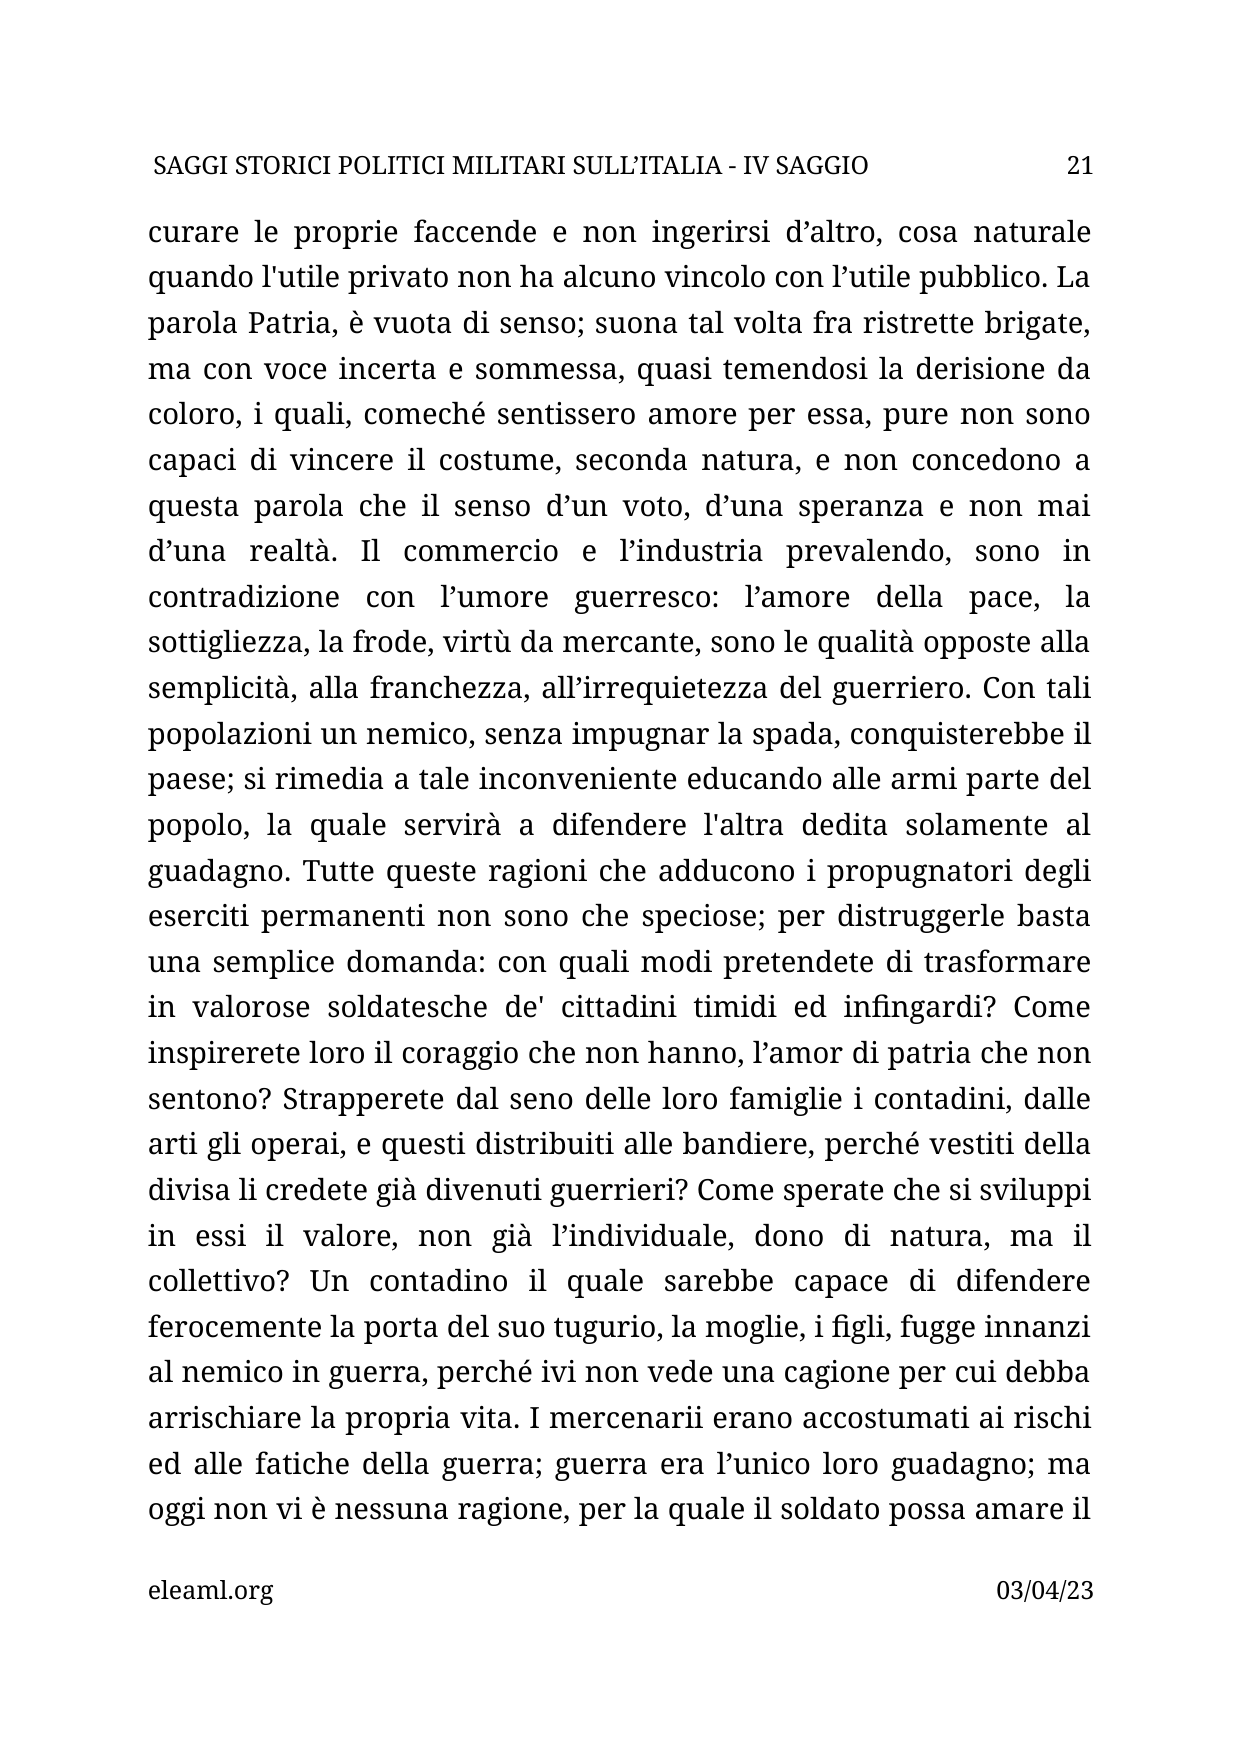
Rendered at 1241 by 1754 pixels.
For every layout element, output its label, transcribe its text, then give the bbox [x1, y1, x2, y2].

text curare le proprie faccende e non ingerirsi d’altro, cosa naturale quando l'utile privato non ha alcuno vincolo con l’utile pubblico. La parola Patria, è vuota di senso; suona tal volta fra ristrette brigate, ma con voce incerta e sommessa, quasi temendosi la derisione da coloro, i quali, comeché sentissero amore per essa, pure non sono capaci di vincere il costume, seconda natura, e non concedono a questa parola che il senso d’un voto, d’una speranza e non mai d’una realtà. Il commercio e l’industria prevalendo, sono in contradizione con l’umore guerresco: l’amore della pace, la sottigliezza, la frode, virtù da mercante, sono le qualità opposte alla semplicità, alla franchezza, all’irrequietezza del guerriero. Con tali popolazioni un nemico, senza impugnar la spada, conquisterebbe il paese; si rimedia a tale inconveniente educando alle armi parte del popolo, la quale servirà a difendere l'altra dedita solamente al guadagno. Tutte queste ragioni che adducono i propugnatori degli eserciti permanenti non sono che speciose; per distruggerle basta una semplice domanda: con quali modi pretendete di trasformare in valorose soldatesche de' cittadini timidi ed infingardi? Come inspirerete loro il coraggio che non hanno, l’amor di patria che non sentono? Strapperete dal seno delle loro famiglie i contadini, dalle arti gli operai, e questi distribuiti alle bandiere, perché vestiti della divisa li credete già divenuti guerrieri? Come sperate che si sviluppi in essi il valore, non già l’individuale, dono di natura, ma il collettivo? Un contadino il quale sarebbe capace di difendere ferocemente la porta del suo tugurio, la moglie, i figli, fugge innanzi al nemico in guerra, perché ivi non vede una cagione per cui debba arrischiare la propria vita. I mercenarii erano accostumati ai rischi ed alle fatiche della guerra; guerra era l’unico loro guadagno; ma oggi non vi è nessuna ragione, per la quale il soldato possa amare il [148, 211, 1093, 1528]
